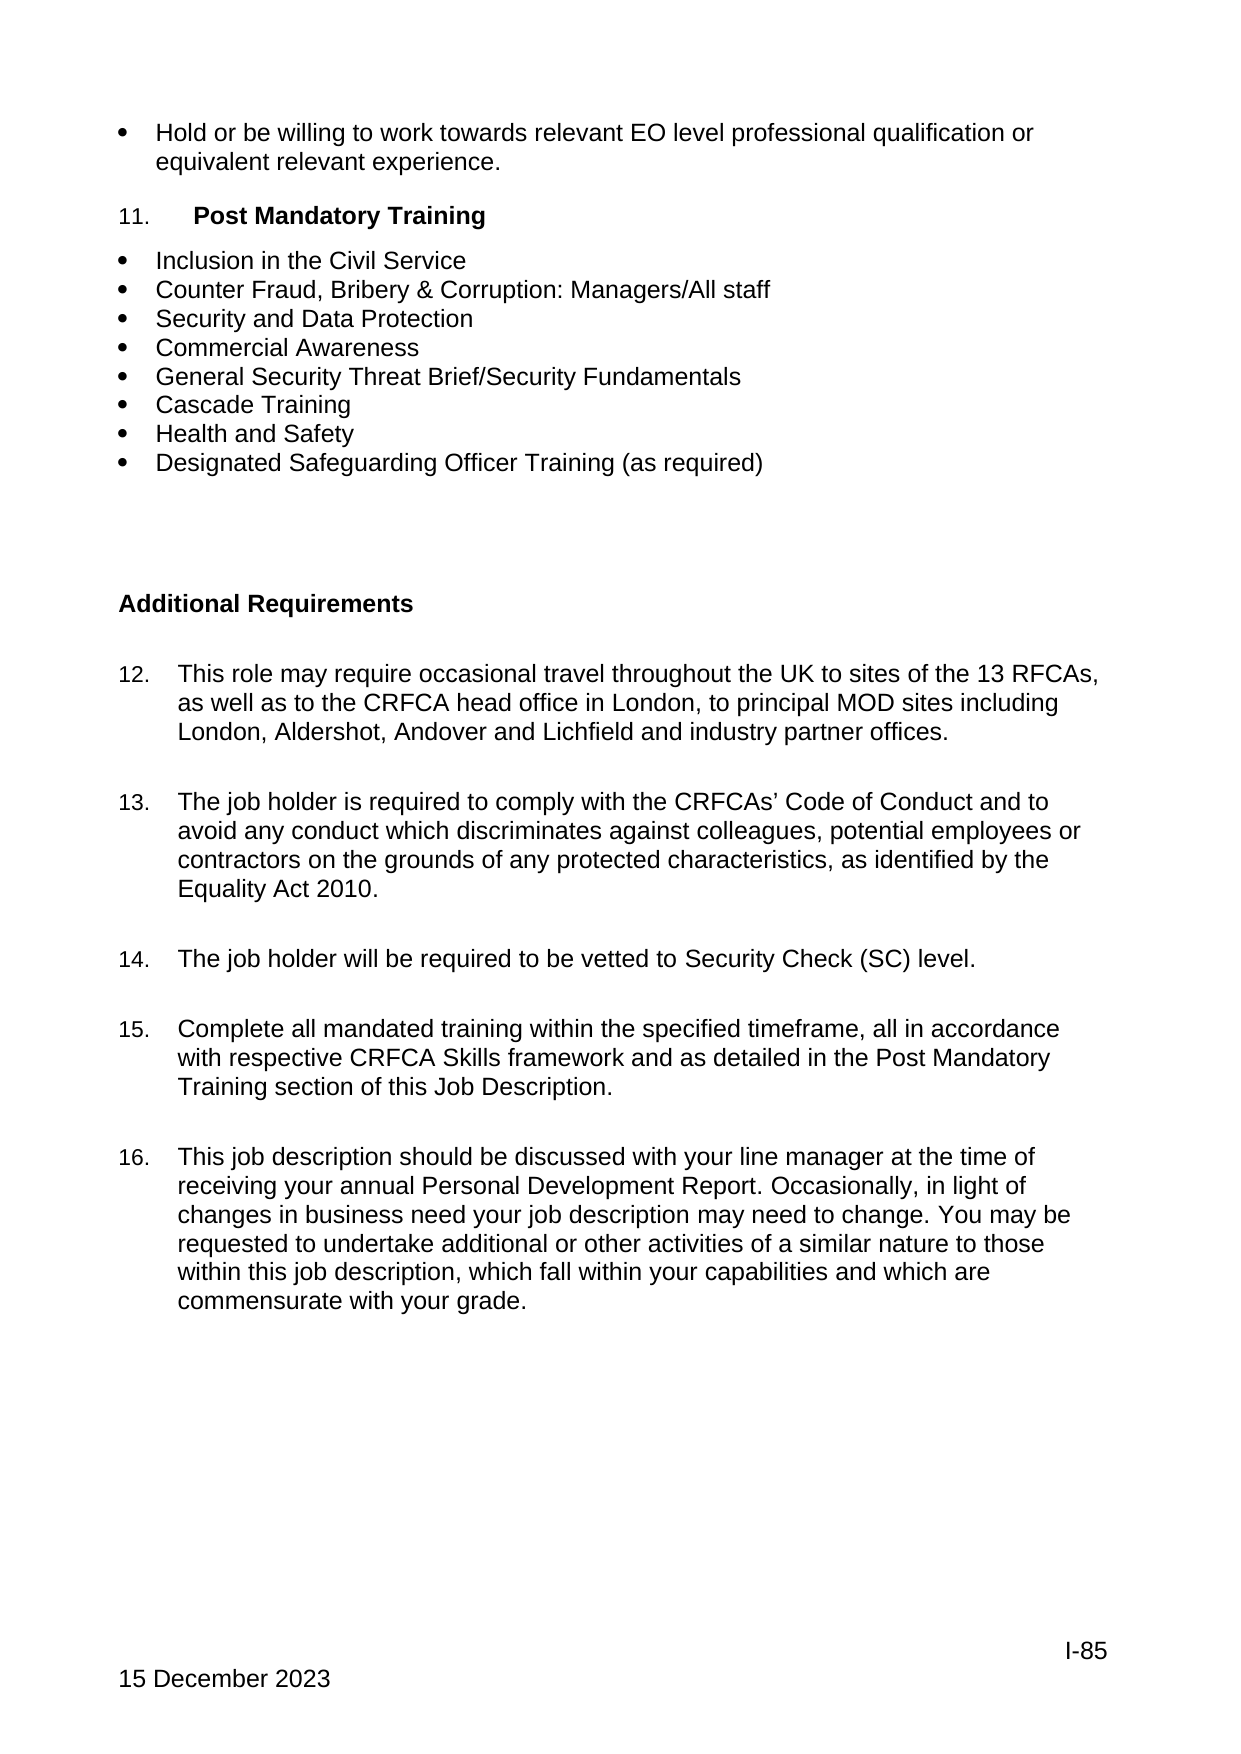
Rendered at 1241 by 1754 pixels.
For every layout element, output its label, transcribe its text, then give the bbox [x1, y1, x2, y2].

list Cascade Training [118, 390, 1107, 419]
list Designated Safeguarding Officer Training (as required) [118, 448, 1107, 477]
list Health and Safety [118, 419, 1107, 448]
list Inclusion in the Civil Service [118, 246, 1107, 275]
list The job holder is required to comply with the CRFCAs’ Code of Conduct and to avoid any conduct which discriminates against colleagues, potential employees or contractors on the grounds of any protected characteristics, as identified by the Equality Act 2010. [118, 787, 1107, 902]
list Post Mandatory Training [118, 201, 1107, 229]
list Security and Data Protection [118, 304, 1107, 333]
list This role may require occasional travel throughout the UK to sites of the 13 RFCAs, as well as to the CRFCA head office in London, to principal MOD sites including London, Aldershot, Andover and Lichfield and industry partner offices. [118, 659, 1107, 746]
list General Security Threat Brief/Security Fundamentals [118, 362, 1107, 390]
list This job description should be discussed with your line manager at the time of receiving your annual Personal Development Report. Occasionally, in light of changes in business need your job description may need to change. You may be requested to undertake additional or other activities of a similar nature to those within this job description, which fall within your capabilities and which are commensurate with your grade. [118, 1142, 1107, 1315]
list The job holder will be required to be vetted to Security Check (SC) level. [118, 944, 1107, 973]
list Hold or be willing to work towards relevant EO level professional qualification or equivalent relevant experience. [118, 118, 1107, 176]
list Counter Fraud, Bribery & Corruption: Managers/All staff [118, 275, 1107, 304]
list Commercial Awareness [118, 333, 1107, 362]
list Complete all mandated training within the specified timeframe, all in accordance with respective CRFCA Skills framework and as detailed in the Post Mandatory Training section of this Job Description. [118, 1014, 1107, 1101]
text Additional Requirements [118, 589, 1107, 618]
